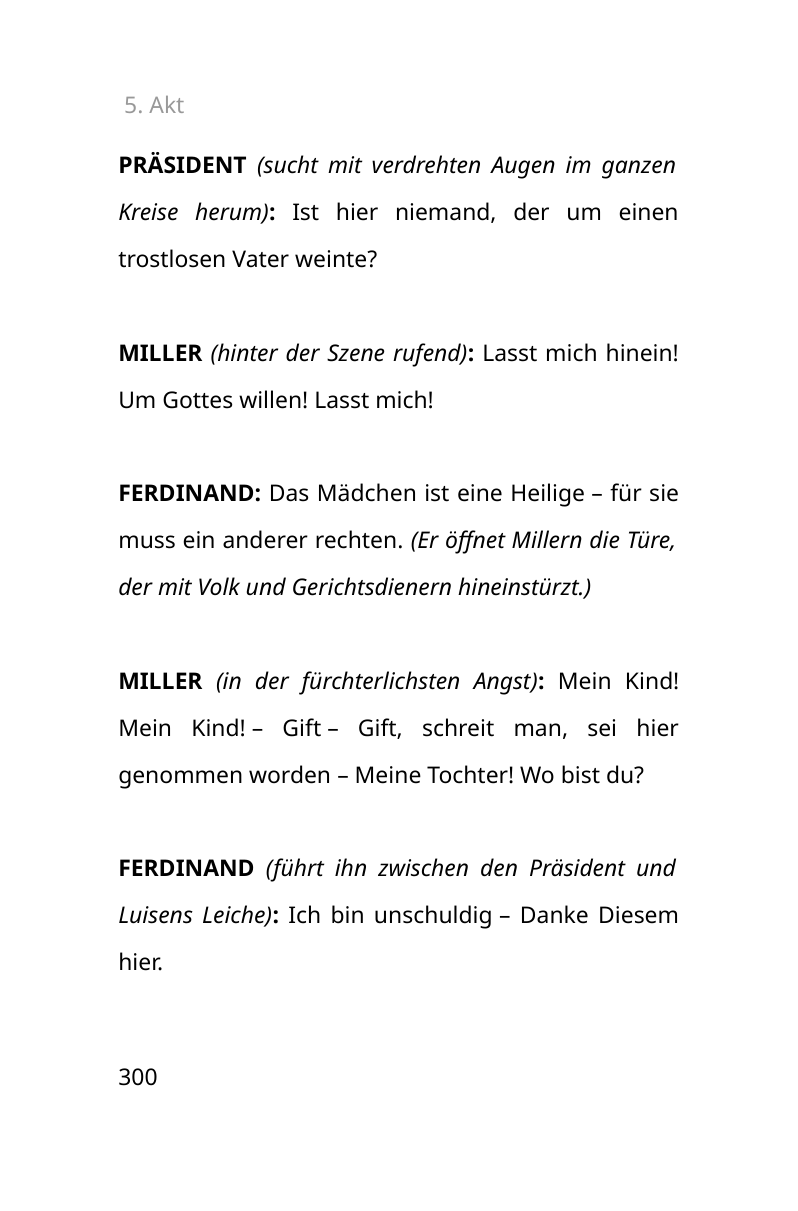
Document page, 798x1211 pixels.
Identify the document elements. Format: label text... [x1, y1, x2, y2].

text MILLER (hinter der Szene rufend): Lasst mich hinein! Um Gottes willen! Lasst mich! [118, 302, 679, 415]
text MILLER (in der fürchterlichsten Angst): Mein Kind! Mein Kind! – Gift – Gift, schreit man, sei hier genommen worden – Meine Tochter! Wo bist du? [118, 630, 679, 790]
text PRÄSIDENT (sucht mit verdrehten Augen im ganzen Kreise herum): Ist hier niemand, der um einen trostlosen Vater weinte? [118, 149, 679, 274]
text FERDINAND (führt ihn zwischen den Präsident und Luisens Leiche): Ich bin unschuldig – Danke Diesem hier. [118, 817, 679, 977]
text FERDINAND: Das Mädchen ist eine Heilige – für sie muss ein anderer rechten. (Er öffnet Millern die Türe, der mit Volk und Gerichtsdienern hineinstürzt.) [118, 442, 679, 602]
